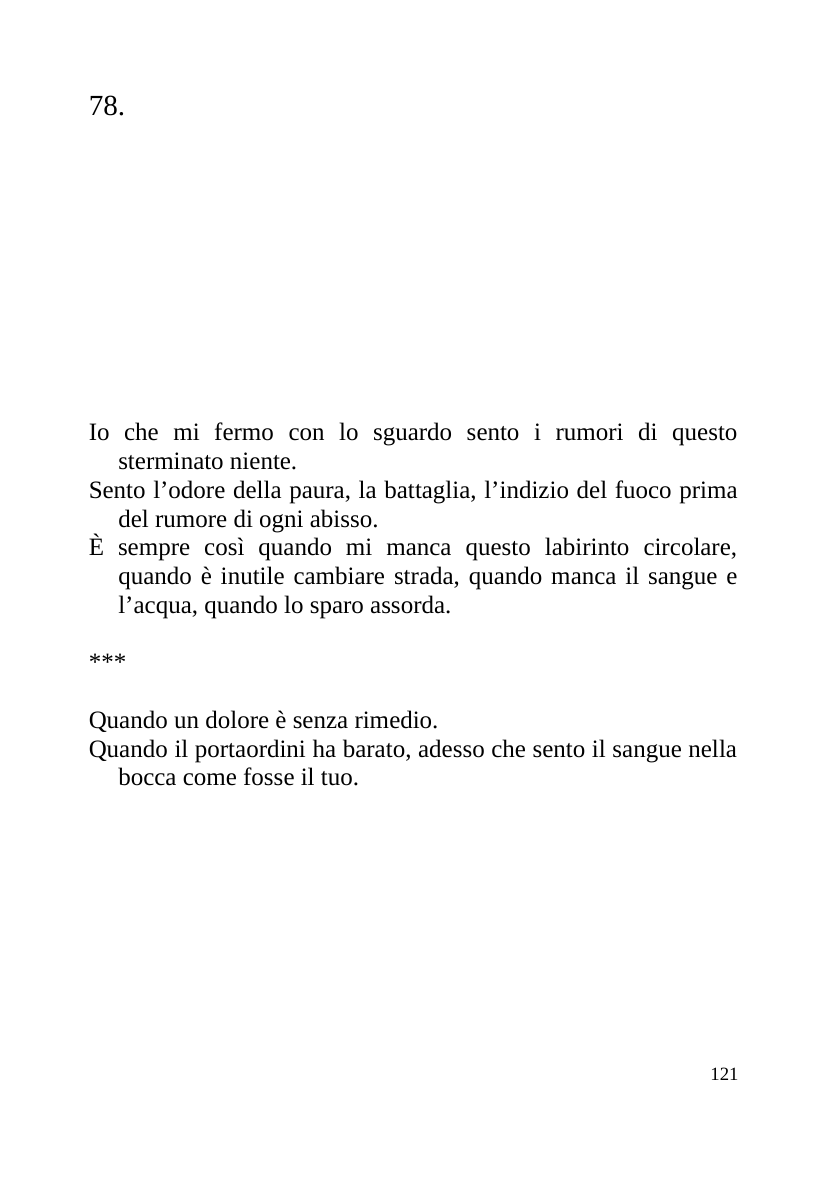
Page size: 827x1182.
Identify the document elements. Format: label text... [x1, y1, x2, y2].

text È sempre così quando mi manca questo labirinto circolare, quando è inutile cambiare strada, quando manca il sangue e l’acqua, quando lo sparo assorda. [88, 532, 738, 619]
text *** [88, 647, 738, 676]
text Sento l’odore della paura, la battaglia, l’indizio del fuoco prima del rumore di ogni abisso. [88, 475, 738, 532]
text Quando il portaordini ha barato, adesso che sento il sangue nella bocca come fosse il tuo. [88, 734, 738, 791]
subtitle 78. [88, 88, 738, 122]
text Quando un dolore è senza rimedio. [88, 705, 738, 734]
text Io che mi fermo con lo sguardo sento i rumori di questo sterminato niente. [88, 417, 738, 475]
